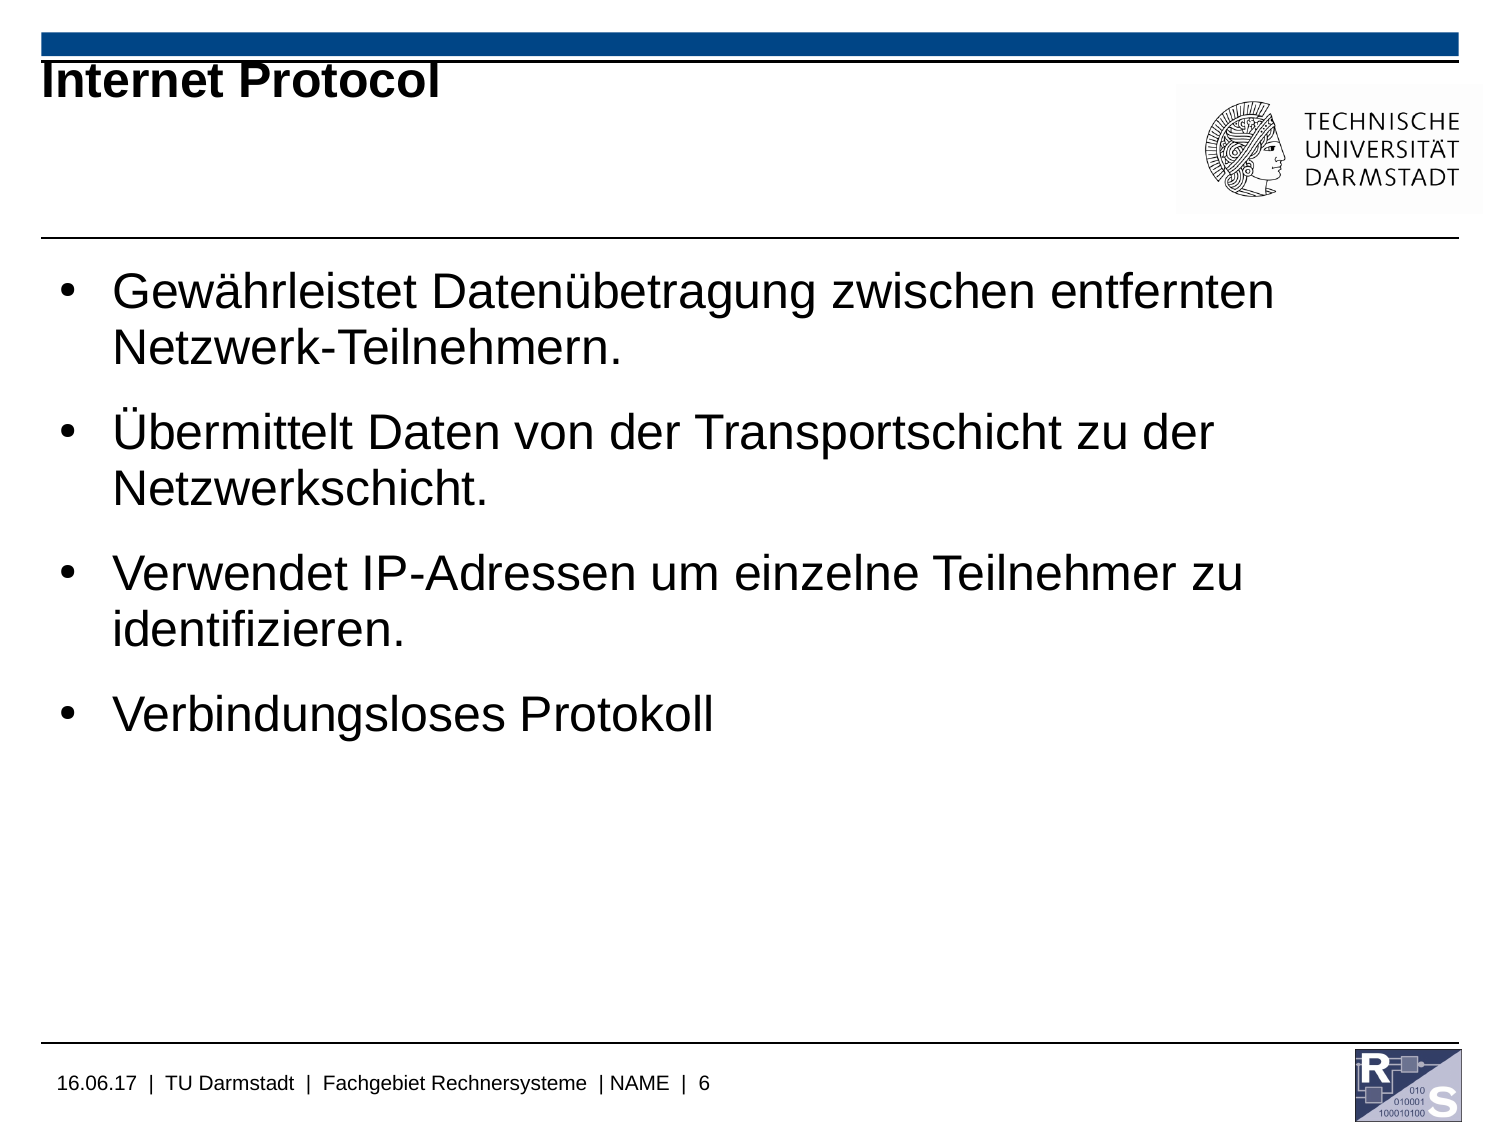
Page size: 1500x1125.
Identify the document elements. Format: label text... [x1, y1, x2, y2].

picture [1355, 1049, 1462, 1122]
list Gewährleistet Datenübetragung zwischen entfernten Netzwerk-Teilnehmern. Übermittelt Daten von der Transportschicht zu der Netzwerkschicht. Verwendet IP-Adressen um einzelne Teilnehmer zu identifizieren. Verbindungsloses Protokoll [41, 263, 1455, 1032]
title Internet Protocol [41, 5, 1131, 156]
